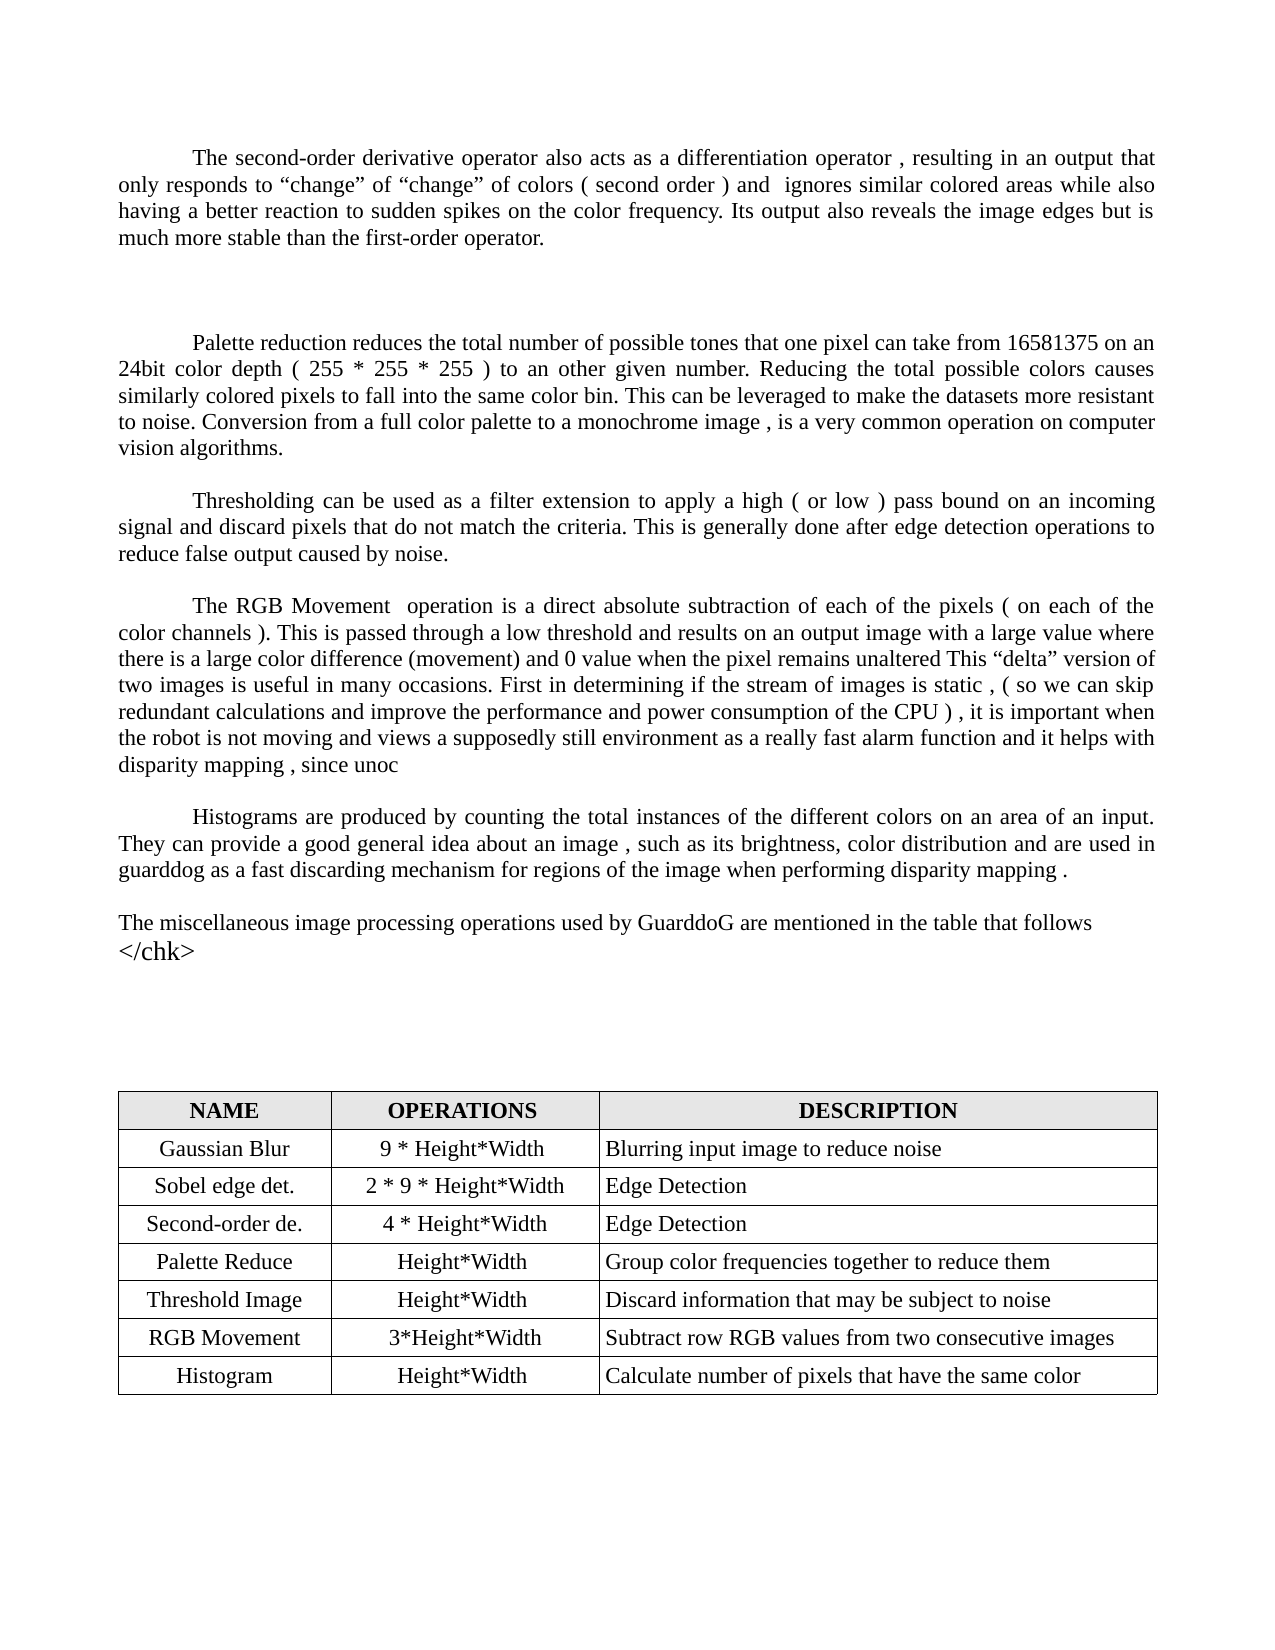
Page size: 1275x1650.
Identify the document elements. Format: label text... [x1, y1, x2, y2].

table_cell 2 * 9 * Height*Width [332, 1168, 599, 1204]
table_cell Gaussian Blur [119, 1130, 331, 1167]
text The RGB Movement operation is a direct absolute subtraction of each of the pixels ( on each of the color channels ). This is passed through a low threshold and results on an output image with a large value where there is a large color difference (movement) and 0 value when the pixel remains unaltered This “delta” version of two images is useful in many occasions. First in determining if the stream of images is static , ( so we can skip redundant calculations and improve the performance and power consumption of the CPU ) , it is important when the robot is not moving and views a supposedly still environment as a really fast alarm function and it helps with disparity mapping , since unoc [118, 592, 1157, 777]
table_cell Height*Width [332, 1281, 599, 1318]
table_cell Calculate number of pixels that have the same color [600, 1357, 1157, 1394]
table_header DESCRIPTION [600, 1092, 1157, 1129]
table_header OPERATIONS [332, 1092, 599, 1129]
table_cell Edge Detection [600, 1206, 1157, 1242]
table_cell RGB Movement [119, 1319, 331, 1356]
table_header NAME [119, 1092, 331, 1129]
table_cell Palette Reduce [119, 1244, 331, 1280]
table_cell Subtract row RGB values from two consecutive images [600, 1319, 1157, 1356]
table_cell Height*Width [332, 1244, 599, 1280]
text Histograms are produced by counting the total instances of the different colors on an area of an input. They can provide a good general idea about an image , such as its brightness, color distribution and are used in guarddog as a fast discarding mechanism for regions of the image when performing disparity mapping . [118, 803, 1157, 882]
table_cell 9 * Height*Width [332, 1130, 599, 1167]
table_cell Second-order de. [119, 1206, 331, 1242]
table_cell Blurring input image to reduce noise [600, 1130, 1157, 1167]
text The miscellaneous image processing operations used by GuarddoG are mentioned in the table that follows [118, 909, 1157, 935]
table_cell Height*Width [332, 1357, 599, 1394]
table_cell Histogram [119, 1357, 331, 1394]
table_cell Group color frequencies together to reduce them [600, 1244, 1157, 1280]
text Palette reduction reduces the total number of possible tones that one pixel can take from 16581375 on an 24bit color depth ( 255 * 255 * 255 ) to an other given number. Reducing the total possible colors causes similarly colored pixels to fall into the same color bin. This can be leveraged to make the datasets more resistant to noise. Conversion from a full color palette to a monochrome image , is a very common operation on computer vision algorithms. [118, 329, 1157, 461]
table_cell Threshold Image [119, 1281, 331, 1318]
table_cell Sobel edge det. [119, 1168, 331, 1204]
table_cell Discard information that may be subject to noise [600, 1281, 1157, 1318]
text </chk> [118, 935, 1157, 966]
text Thresholding can be used as a filter extension to apply a high ( or low ) pass bound on an incoming signal and discard pixels that do not match the criteria. This is generally done after edge detection operations to reduce false output caused by noise. [118, 487, 1157, 566]
table_cell Edge Detection [600, 1168, 1157, 1204]
table_cell 4 * Height*Width [332, 1206, 599, 1242]
text The second-order derivative operator also acts as a differentiation operator , resulting in an output that only responds to “change” of “change” of colors ( second order ) and ignores similar colored areas while also having a better reaction to sudden spikes on the color frequency. Its output also reveals the image edges but is much more stable than the first-order operator. [118, 144, 1157, 250]
table_cell 3*Height*Width [332, 1319, 599, 1356]
